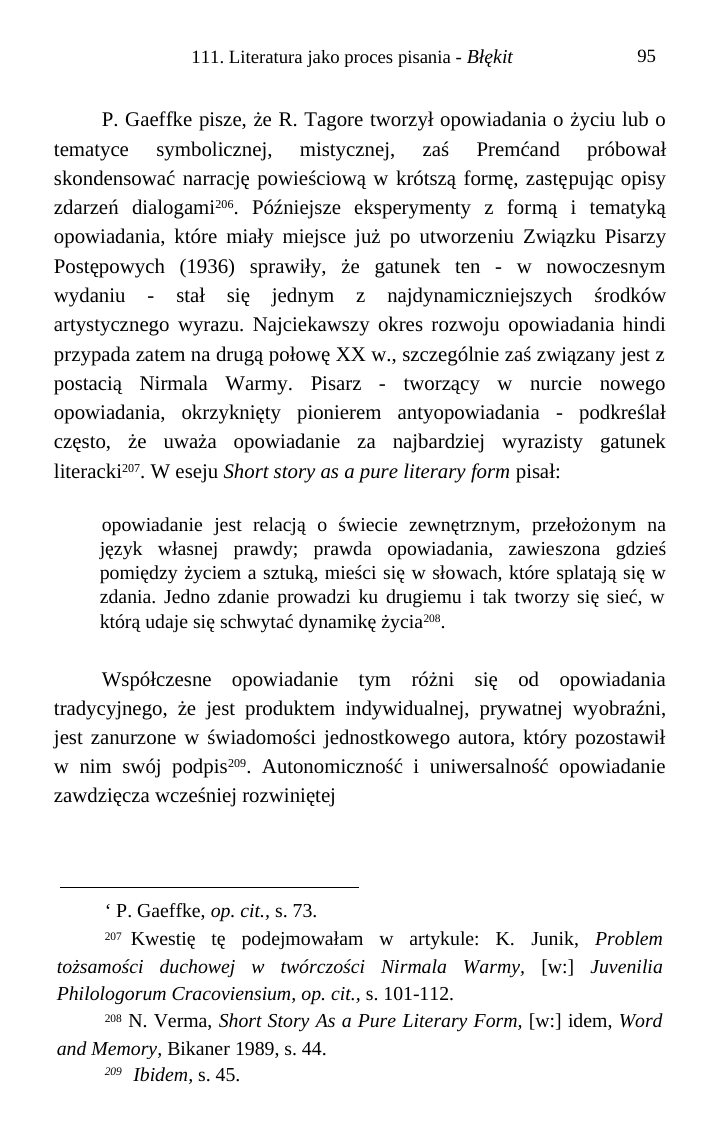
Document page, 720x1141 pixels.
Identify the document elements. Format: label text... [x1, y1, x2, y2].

text 209 Ibidem, s. 45. [57, 1063, 664, 1086]
text P. Gaeffke pisze, że R. Tagore tworzył opowiadania o życiu lub o tematyce symbolicznej, mistycznej, zaś Premćand próbo­wał skondensować narrację powieściową w krótszą formę, zastę­pując opisy zdarzeń dialogami206. Późniejsze eksperymenty z for­mą i tematyką opowiadania, które miały miejsce już po utworze­niu Związku Pisarzy Postępowych (1936) sprawiły, że gatunek ten - w nowoczesnym wydaniu - stał się jednym z najdynamicz­niejszych środków artystycznego wyrazu. Najciekawszy okres rozwoju opowiadania hindi przypada zatem na drugą połowę XX w., szczególnie zaś związany jest z postacią Nirmala Warmy. Pisarz - tworzący w nurcie nowego opowiadania, okrzyknięty pionierem antyopowiadania - podkreślał często, że uważa opo­wiadanie za najbardziej wyrazisty gatunek literacki207. W eseju Short story as a pure literary form pisał: [54, 107, 666, 483]
text 111. Literatura jako proces pisania - Błękit [191, 45, 527, 68]
text 207 Kwestię tę podejmowałam w artykule: K. Junik, Problem tożsamości duchowej w twórczości Nirmala Warmy, [w:] Juvenilia Philologorum Cracoviensium, op. cit., s. 101-112. [57, 927, 664, 1005]
text 208 N. Verma, Short Story As a Pure Literary Form, [w:] idem, Word and Memory, Bikaner 1989, s. 44. [57, 1009, 664, 1059]
text 95 [637, 45, 661, 67]
text ‘ P. Gaeffke, op. cit., s. 73. [57, 899, 664, 922]
text Współczesne opowiadanie tym różni się od opowiadania tradycyjnego, że jest produktem indywidualnej, prywatnej wy­obraźni, jest zanurzone w świadomości jednostkowego autora, który pozostawił w nim swój podpis209. Autonomiczność i uniwersalność opowiadanie zawdzięcza wcześniej rozwiniętej [54, 667, 666, 807]
text opowiadanie jest relacją o świecie zewnętrznym, przełożo­nym na język własnej prawdy; prawda opowiadania, zawie­szona gdzieś pomiędzy życiem a sztuką, mieści się w sło­wach, które splatają się w zdania. Jedno zdanie prowadzi ku drugiemu i tak tworzy się sieć, w którą udaje się schwytać dynamikę życia208. [99, 513, 666, 632]
